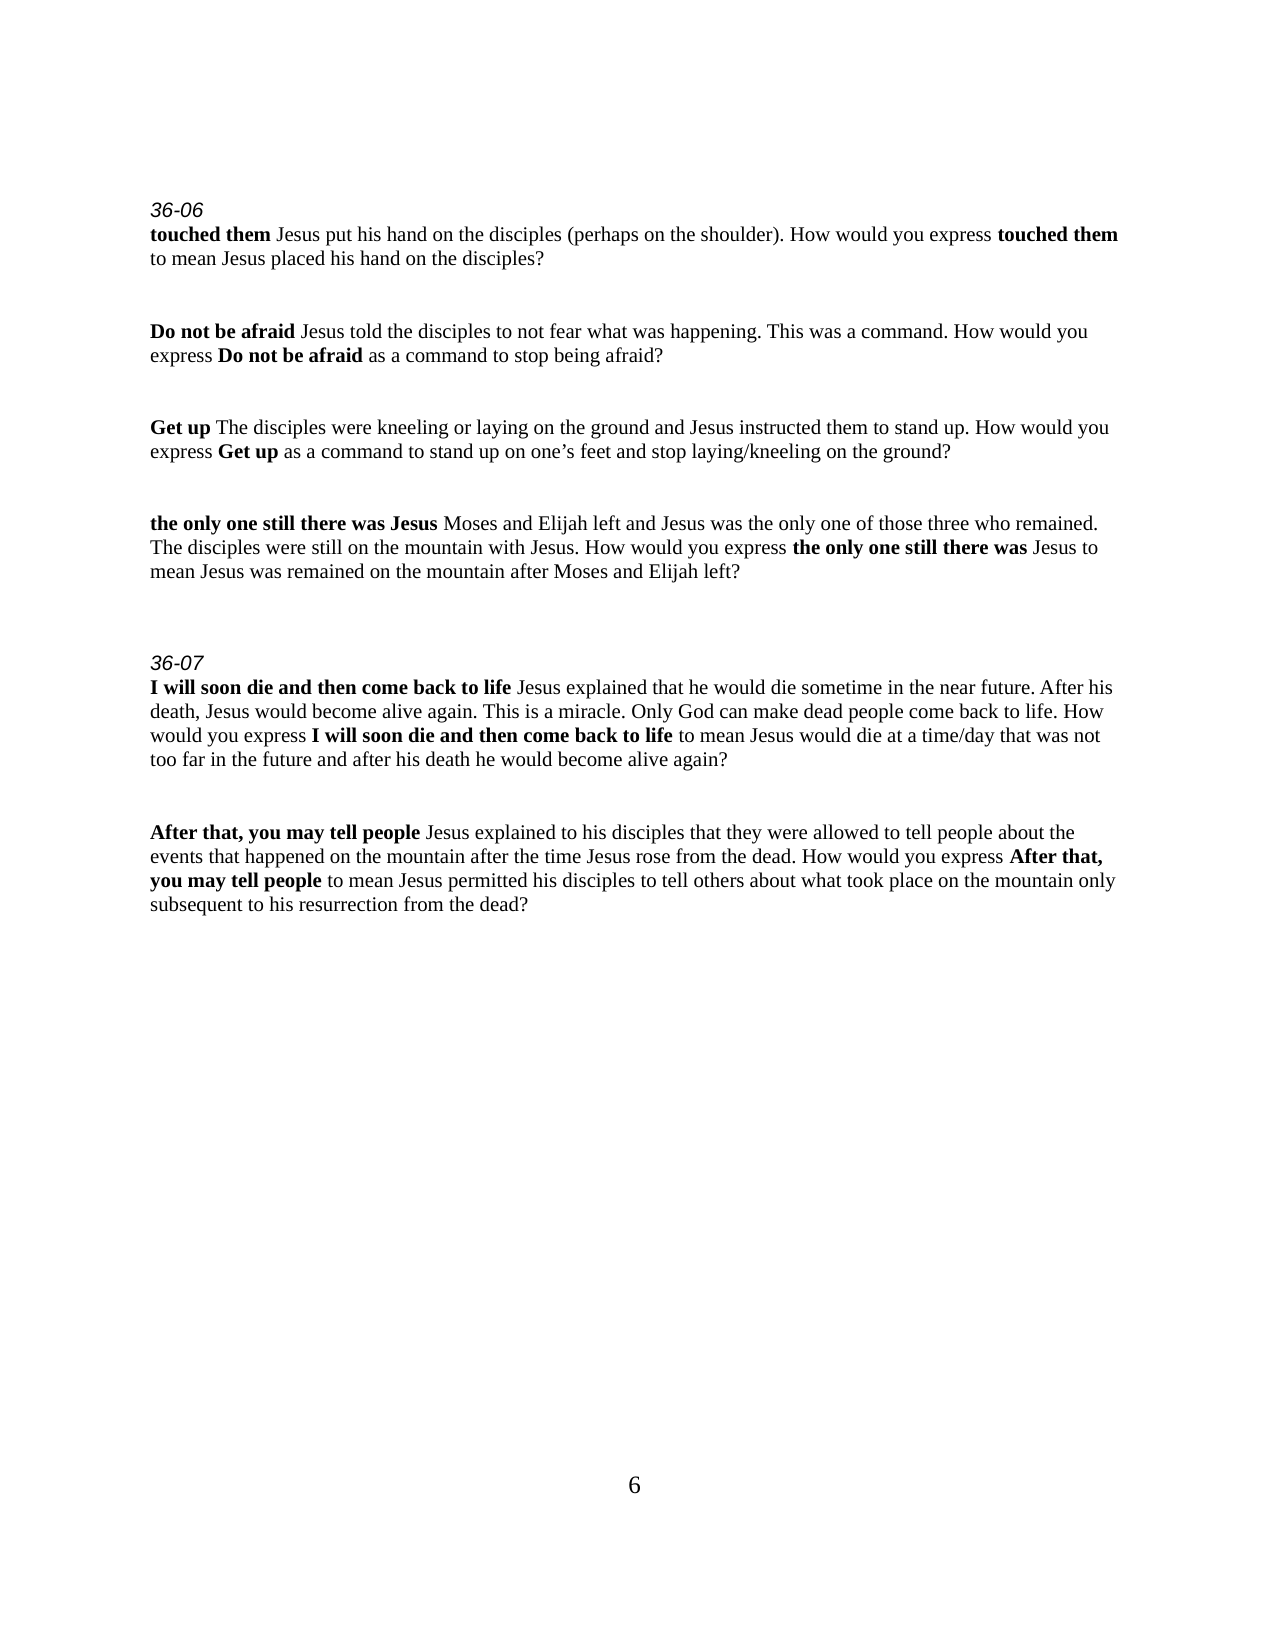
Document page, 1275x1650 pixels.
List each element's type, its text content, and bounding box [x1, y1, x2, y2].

text touched them Jesus put his hand on the disciples (perhaps on the shoulder). How would you express touched them to mean Jesus placed his hand on the disciples? [150, 222, 1125, 270]
text I will soon die and then come back to life Jesus explained that he would die sometime in the near future. After his death, Jesus would become alive again. This is a miracle. Only God can make dead people come back to life. How would you express I will soon die and then come back to life to mean Jesus would die at a time/day that was not too far in the future and after his death he would become alive again? [150, 675, 1125, 771]
subtitle 36-06 [150, 198, 1125, 222]
subtitle 36-07 [150, 651, 1125, 675]
text the only one still there was Jesus Moses and Elijah left and Jesus was the only one of those three who remained. The disciples were still on the mountain with Jesus. How would you express the only one still there was Jesus to mean Jesus was remained on the mountain after Moses and Elijah left? [150, 511, 1125, 583]
text Do not be afraid Jesus told the disciples to not fear what was happening. This was a command. How would you express Do not be afraid as a command to stop being afraid? [150, 318, 1125, 367]
text Get up The disciples were kneeling or laying on the ground and Jesus instructed them to stand up. How would you express Get up as a command to stand up on one’s feet and stop laying/kneeling on the ground? [150, 415, 1125, 463]
text After that, you may tell people Jesus explained to his disciples that they were allowed to tell people about the events that happened on the mountain after the time Jesus rose from the dead. How would you express After that, you may tell people to mean Jesus permitted his disciples to tell others about what took place on the mountain only subsequent to his resurrection from the dead? [150, 819, 1125, 916]
